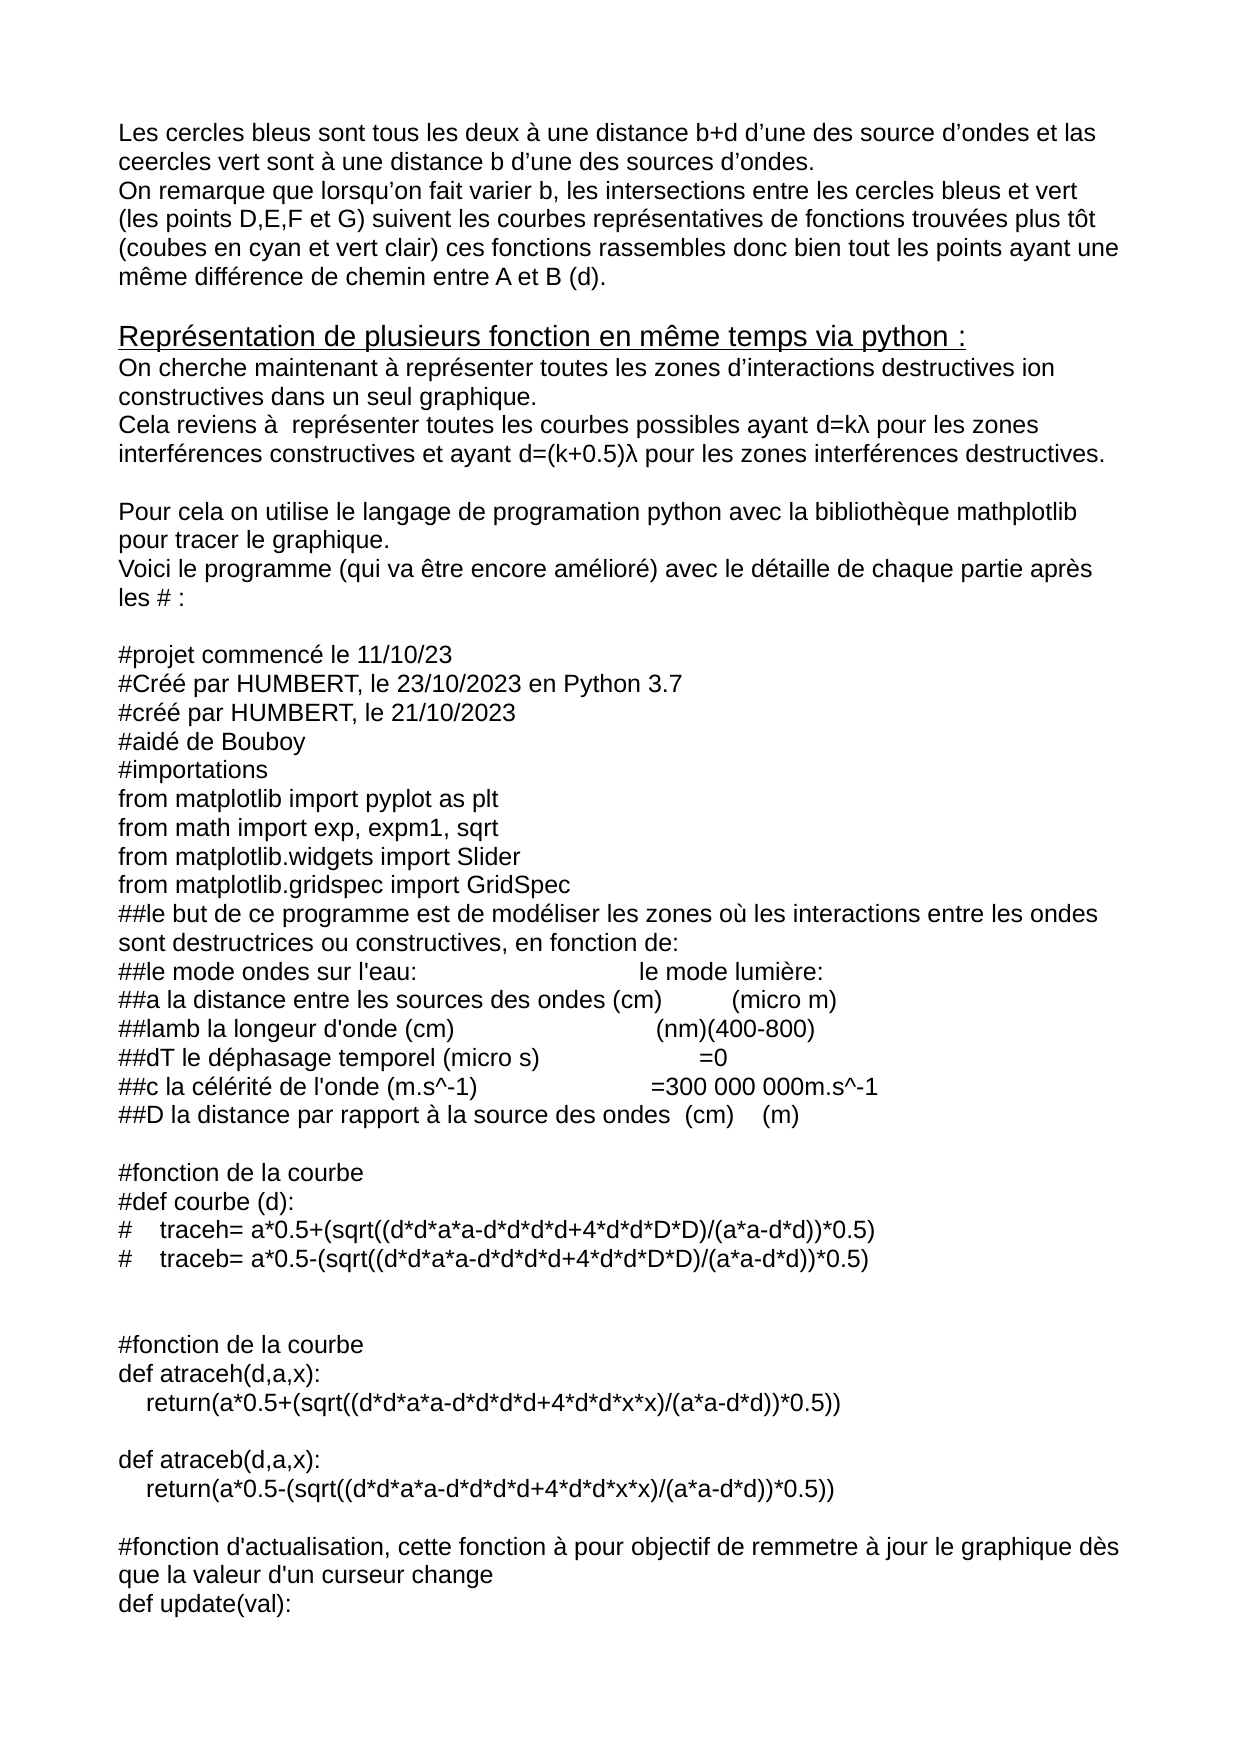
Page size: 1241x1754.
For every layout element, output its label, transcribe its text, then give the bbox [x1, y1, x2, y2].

text ##dT le déphasage temporel (micro s) =0 [118, 1043, 1122, 1072]
text #def courbe (d): [118, 1187, 1122, 1215]
text # traceb= a*0.5-(sqrt((d*d*a*a-d*d*d*d+4*d*d*D*D)/(a*a-d*d))*0.5) [118, 1244, 1122, 1273]
text def update(val): [118, 1589, 1122, 1618]
text Cela reviens à représenter toutes les courbes possibles ayant d=kλ pour les zones interférences constructives et ayant d=(k+0.5)λ pour les zones interférences destructives. [118, 410, 1122, 468]
text #fonction de la courbe [118, 1158, 1122, 1187]
text #Créé par HUMBERT, le 23/10/2023 en Python 3.7 [118, 669, 1122, 698]
text #projet commencé le 11/10/23 [118, 640, 1122, 669]
text On cherche maintenant à représenter toutes les zones d’interactions destructives ion constructives dans un seul graphique. [118, 353, 1122, 410]
text from matplotlib.gridspec import GridSpec [118, 870, 1122, 899]
text return(a*0.5-(sqrt((d*d*a*a-d*d*d*d+4*d*d*x*x)/(a*a-d*d))*0.5)) [118, 1474, 1122, 1503]
text def atraceb(d,a,x): [118, 1445, 1122, 1474]
text ##D la distance par rapport à la source des ondes (cm) (m) [118, 1100, 1122, 1129]
text ##le mode ondes sur l'eau: le mode lumière: [118, 957, 1122, 985]
text #fonction d'actualisation, cette fonction à pour objectif de remmetre à jour le graphique dès que la valeur d'un curseur change [118, 1532, 1122, 1589]
text Voici le programme (qui va être encore amélioré) avec le détaille de chaque partie après les # : [118, 554, 1122, 612]
text Pour cela on utilise le langage de programation python avec la bibliothèque mathplotlib pour tracer le graphique. [118, 497, 1122, 554]
text ##c la célérité de l'onde (m.s^-1) =300 000 000m.s^-1 [118, 1072, 1122, 1100]
text Représentation de plusieurs fonction en même temps via python : [118, 319, 1122, 353]
text ##le but de ce programme est de modéliser les zones où les interactions entre les ondes sont destructrices ou constructives, en fonction de: [118, 899, 1122, 957]
text from matplotlib.widgets import Slider [118, 842, 1122, 870]
text def atraceh(d,a,x): [118, 1359, 1122, 1388]
text #créé par HUMBERT, le 21/10/2023 [118, 698, 1122, 727]
text from math import exp, expm1, sqrt [118, 813, 1122, 842]
text #fonction de la courbe [118, 1330, 1122, 1359]
text from matplotlib import pyplot as plt [118, 784, 1122, 813]
text On remarque que lorsqu’on fait varier b, les intersections entre les cercles bleus et vert (les points D,E,F et G) suivent les courbes représentatives de fonctions trouvées plus tôt (coubes en cyan et vert clair) ces fonctions rassembles donc bien tout les points ayant une même différence de chemin entre A et B (d). [118, 176, 1122, 291]
text #importations [118, 755, 1122, 784]
text ##a la distance entre les sources des ondes (cm) (micro m) [118, 985, 1122, 1014]
text # traceh= a*0.5+(sqrt((d*d*a*a-d*d*d*d+4*d*d*D*D)/(a*a-d*d))*0.5) [118, 1215, 1122, 1244]
text #aidé de Bouboy [118, 727, 1122, 755]
text Les cercles bleus sont tous les deux à une distance b+d d’une des source d’ondes et las ceercles vert sont à une distance b d’une des sources d’ondes. [118, 118, 1122, 176]
text ##lamb la longeur d'onde (cm) (nm)(400-800) [118, 1014, 1122, 1043]
text return(a*0.5+(sqrt((d*d*a*a-d*d*d*d+4*d*d*x*x)/(a*a-d*d))*0.5)) [118, 1388, 1122, 1417]
